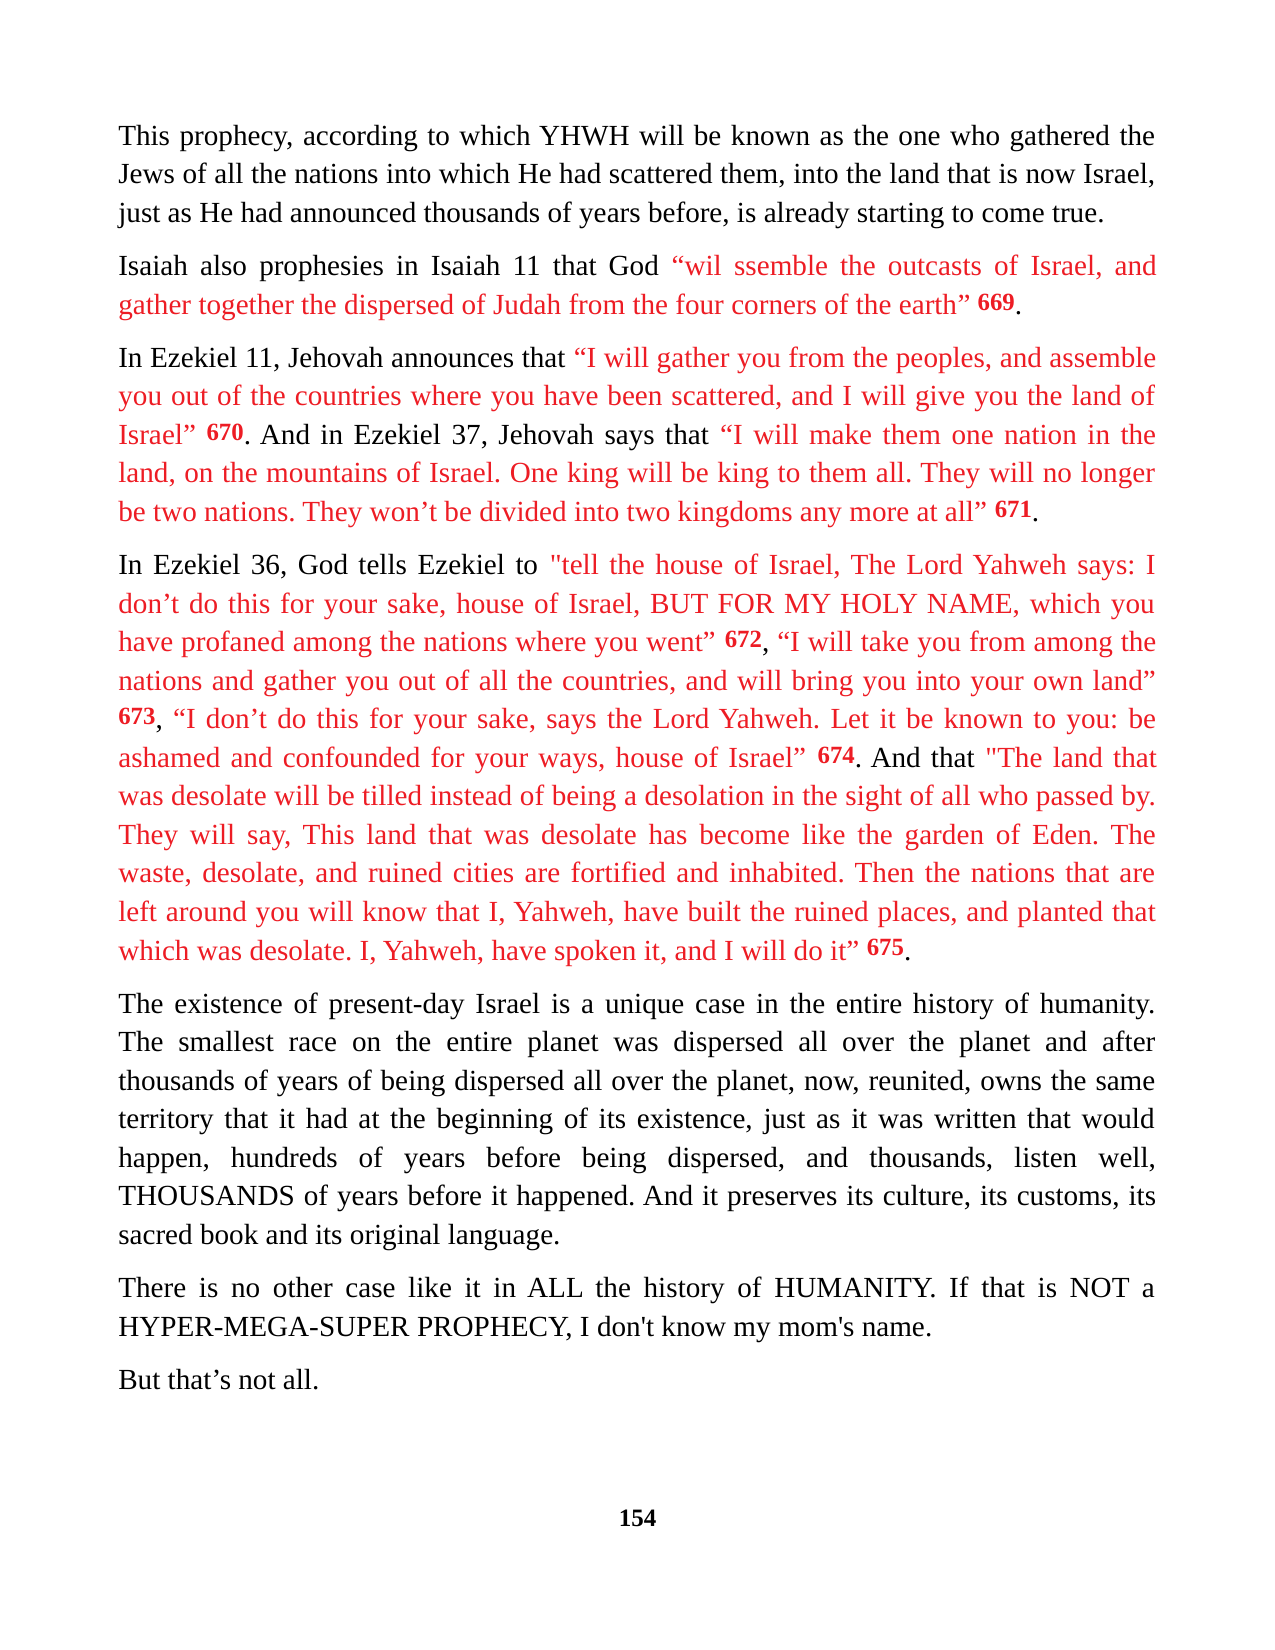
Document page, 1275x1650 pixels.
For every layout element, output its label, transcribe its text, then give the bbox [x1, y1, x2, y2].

text This prophecy, according to which YHWH will be known as the one who gathered the Jews of all the nations into which He had scattered them, into the land that is now Israel, just as He had announced thousands of years before, is already starting to come true. [118, 118, 1157, 229]
text Isaiah also prophesies in Isaiah 11 that God “wil ssemble the outcasts of Israel, and gather together the dispersed of Judah from the four corners of the earth” . [118, 248, 1157, 320]
text In Ezekiel 11, Jehovah announces that “I will gather you from the peoples, and assemble you out of the countries where you have been scattered, and I will give you the land of Israel” . And in Ezekiel 37, Jehovah says that “I will make them one nation in the land, on the mountains of Israel. One king will be king to them all. They will no longer be two nations. They won’t be divided into two kingdoms any more at all” . [118, 340, 1157, 528]
text In Ezekiel 36, God tells Ezekiel to "tell the house of Israel, The Lord Yahweh says: I don’t do this for your sake, house of Israel, BUT FOR MY HOLY NAME, which you have profaned among the nations where you went” , “I will take you from among the nations and gather you out of all the countries, and will bring you into your own land” , “I don’t do this for your sake, says the Lord Yahweh. Let it be known to you: be ashamed and confounded for your ways, house of Israel” . And that "The land that was desolate will be tilled instead of being a desolation in the sight of all who passed by. They will say, This land that was desolate has become like the garden of Eden. The waste, desolate, and ruined cities are fortified and inhabited. Then the nations that are left around you will know that I, Yahweh, have built the ruined places, and planted that which was desolate. I, Yahweh, have spoken it, and I will do it” . [118, 547, 1157, 966]
text There is no other case like it in ALL the history of HUMANITY. If that is NOT a HYPER-MEGA-SUPER PROPHECY, I don't know my mom's name. [118, 1270, 1157, 1342]
text But that’s not all. [118, 1362, 1157, 1395]
text The existence of present-day Israel is a unique case in the entire history of humanity. The smallest race on the entire planet was dispersed all over the planet and after thousands of years of being dispersed all over the planet, now, reunited, owns the same territory that it had at the beginning of its existence, just as it was written that would happen, hundreds of years before being dispersed, and thousands, listen well, THOUSANDS of years before it happened. And it preserves its culture, its customs, its sacred book and its original language. [118, 986, 1157, 1251]
